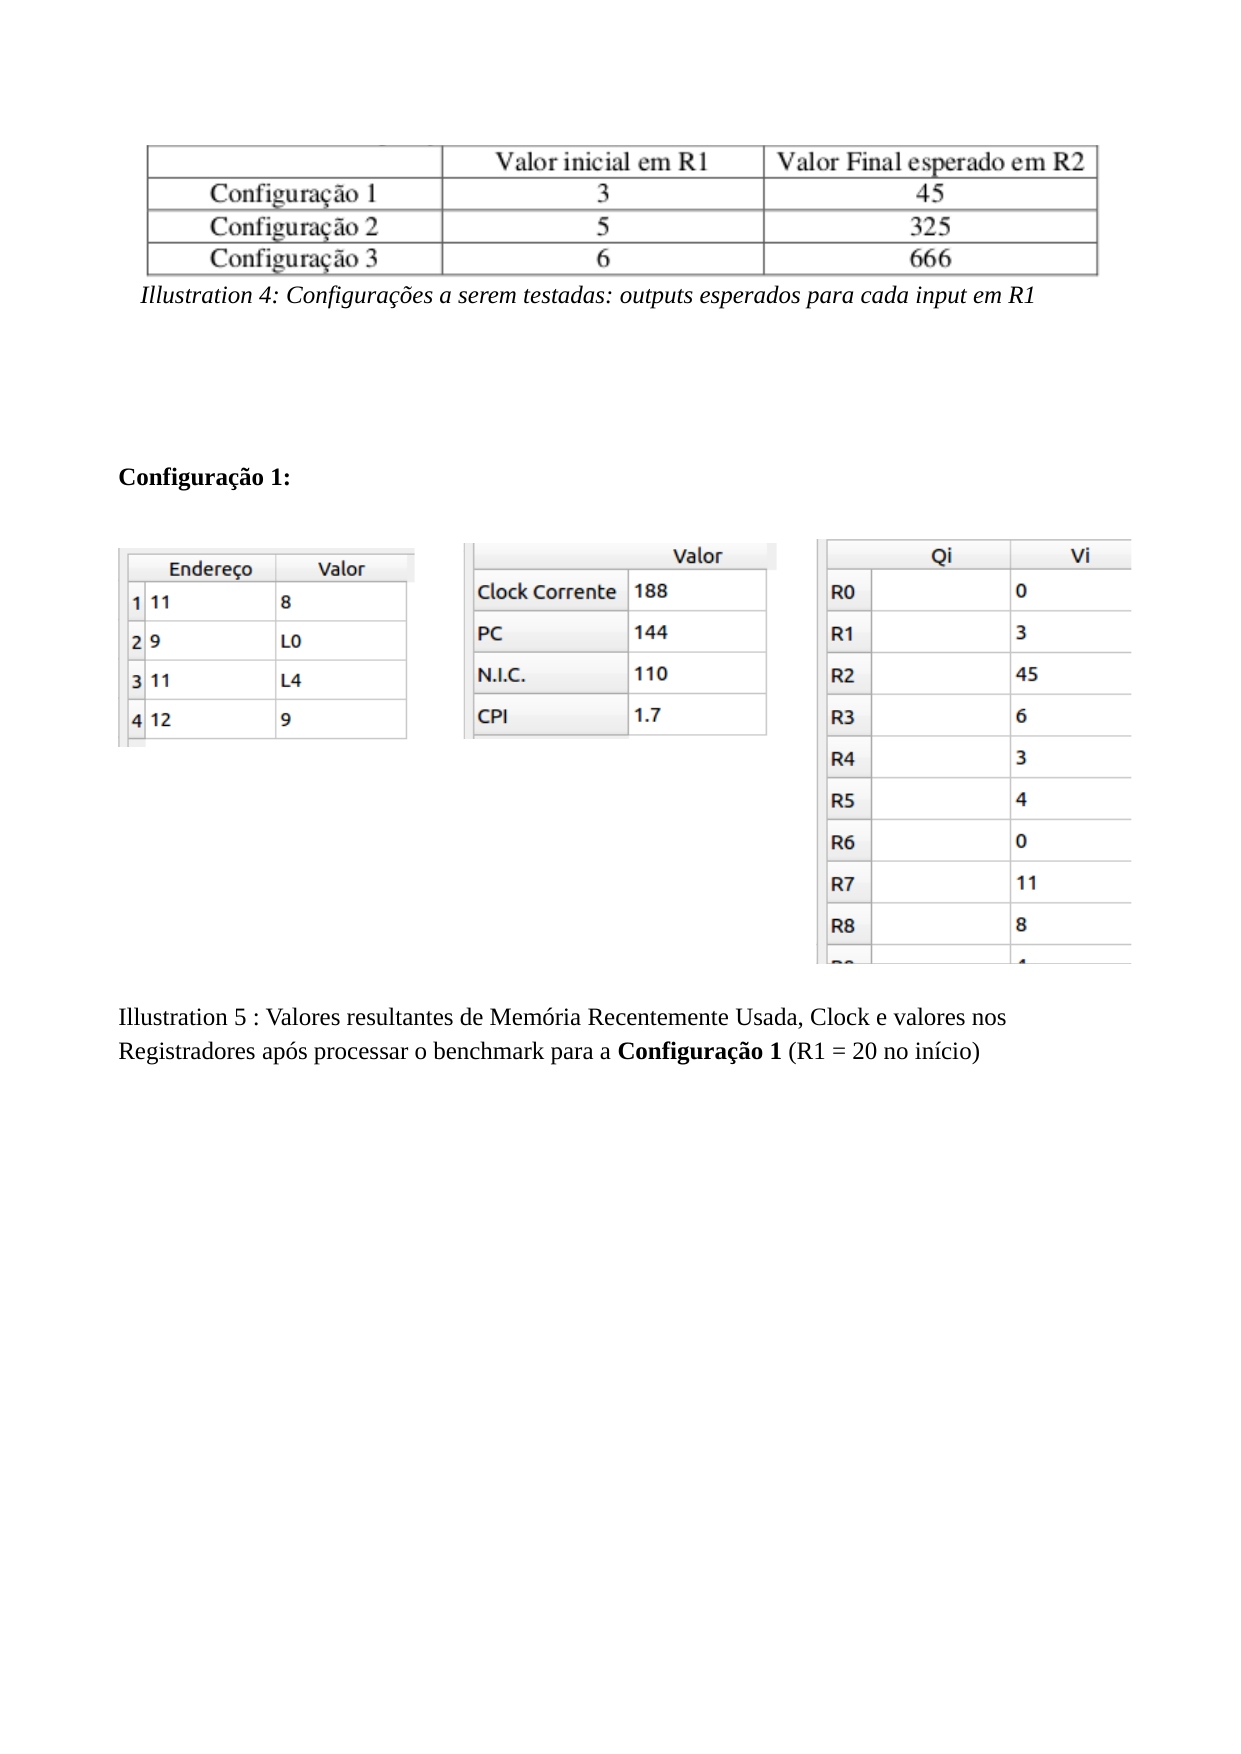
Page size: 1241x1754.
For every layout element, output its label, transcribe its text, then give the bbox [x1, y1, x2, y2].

text [140, 145, 1100, 149]
picture [140, 149, 1100, 281]
text Illustration 5 : Valores resultantes de Memória Recentemente Usada, Clock e valores nos Registradores após processar o benchmark para a Configuração 1 (R1 = 20 no início) [118, 1002, 1122, 1065]
text Configuração 1: [118, 462, 1122, 491]
picture [907, 898, 1132, 964]
picture [554, 543, 777, 739]
text Illustration 4: Configurações a serem testadas: outputs esperados para cada input em R1 [140, 281, 1100, 309]
picture [204, 548, 415, 581]
